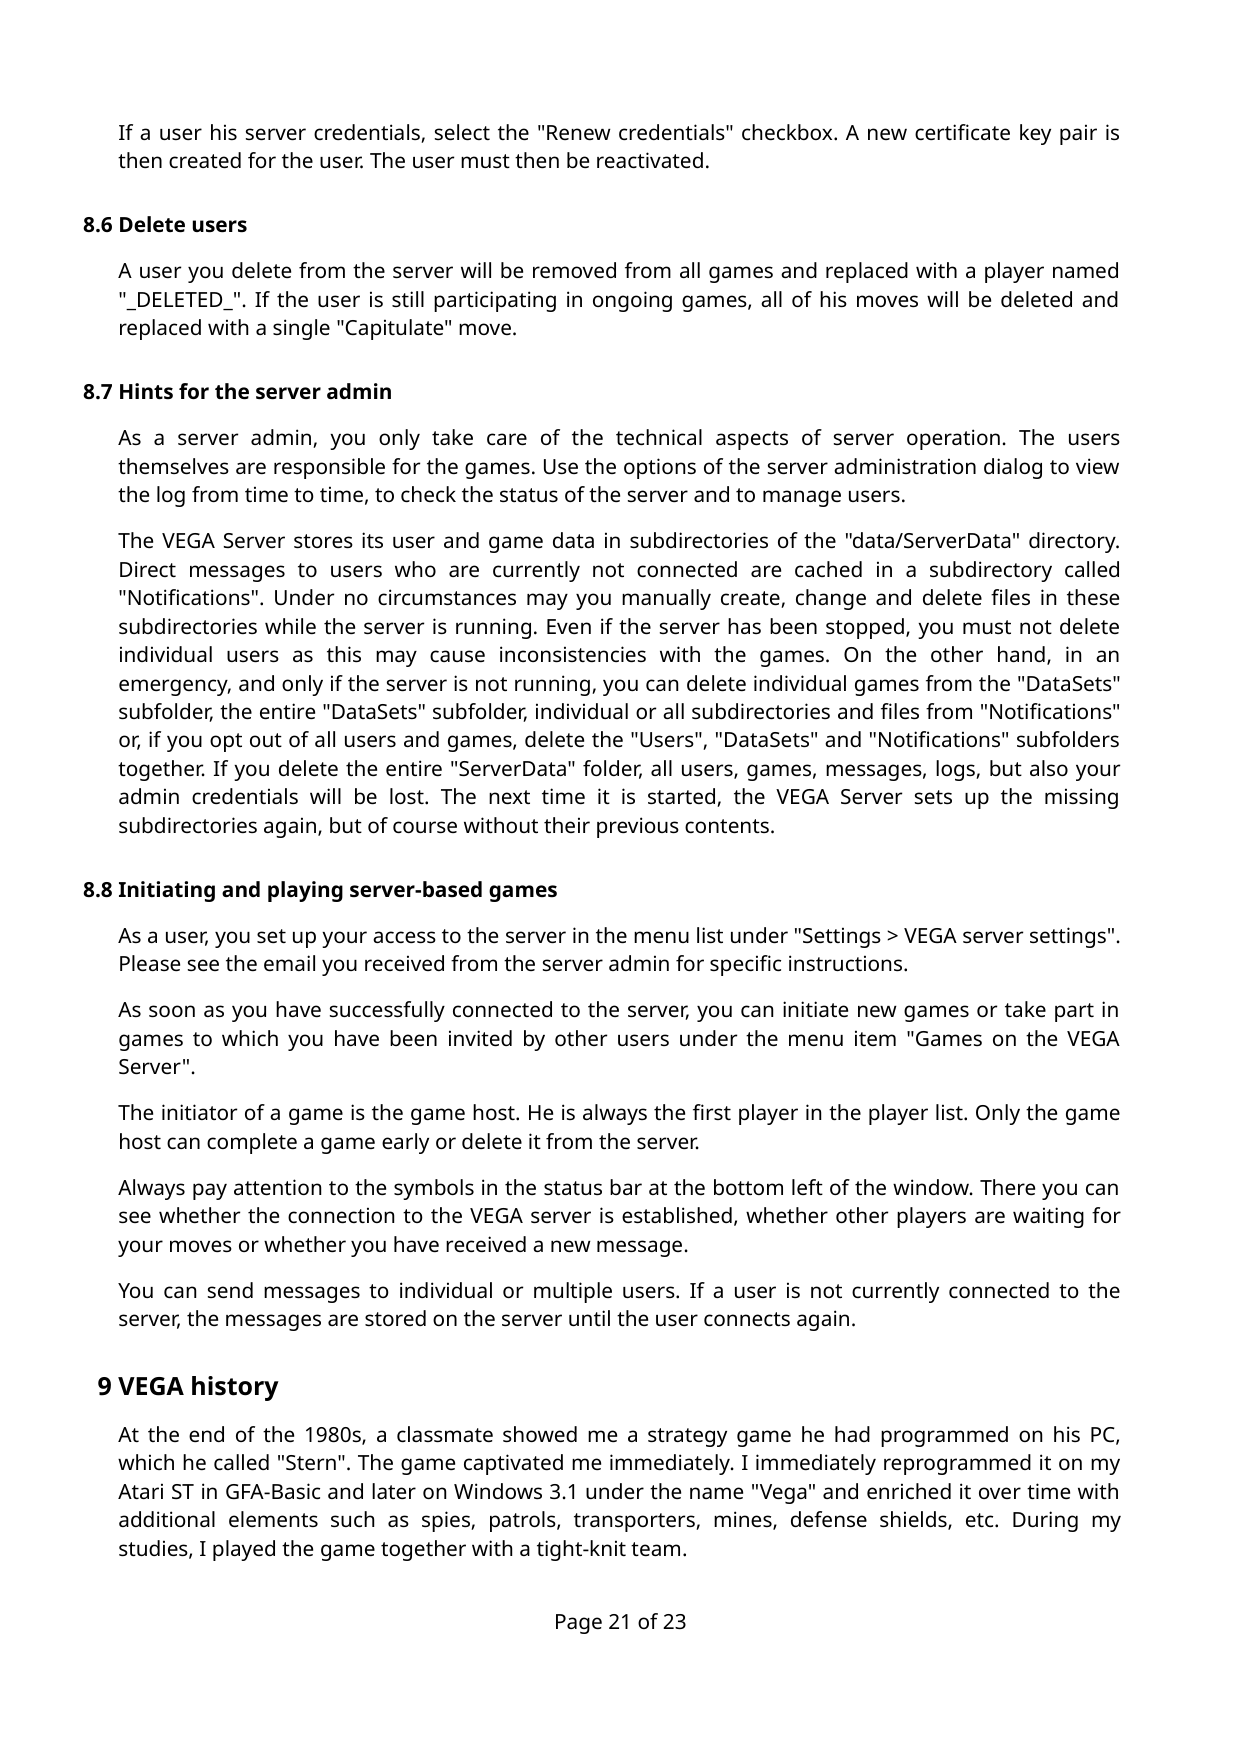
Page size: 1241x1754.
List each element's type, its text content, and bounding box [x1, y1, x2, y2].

text As a user, you set up your access to the server in the menu list under "Settings > VEGA server settings". Please see the email you received from the server admin for specific instructions. [118, 921, 1122, 978]
text If a user his server credentials, select the "Renew credentials" checkbox. A new certificate key pair is then created for the user. The user must then be reactivated. [118, 118, 1122, 175]
text At the end of the 1980s, a classmate showed me a strategy game he had programmed on his PC, which he called "Stern". The game captivated me immediately. I immediately reprogrammed it on my Atari ST in GFA-Basic and later on Windows 3.1 under the name "Vega" and enriched it over time with additional elements such as spies, patrols, transporters, mines, defense shields, etc. During my studies, I played the game together with a tight-knit team. [118, 1420, 1122, 1562]
text As a server admin, you only take care of the technical aspects of server operation. The users themselves are responsible for the games. Use the options of the server administration dialog to view the log from time to time, to check the status of the server and to manage users. [118, 423, 1122, 509]
text The initiator of a game is the game host. He is always the first player in the player list. Only the game host can complete a game early or delete it from the server. [118, 1098, 1122, 1155]
text You can send messages to individual or multiple users. If a user is not currently connected to the server, the messages are stored on the server until the user connects again. [118, 1276, 1122, 1333]
subtitle Delete users [118, 210, 1122, 239]
text As soon as you have successfully connected to the server, you can initiate new games or take part in games to which you have been invited by other users under the menu item "Games on the VEGA Server". [118, 995, 1122, 1081]
subtitle Hints for the server admin [118, 377, 1122, 406]
subtitle VEGA history [118, 1368, 1122, 1402]
subtitle Initiating and playing server-based games [118, 875, 1122, 903]
text Always pay attention to the symbols in the status bar at the bottom left of the window. There you can see whether the connection to the VEGA server is established, whether other players are waiting for your moves or whether you have received a new message. [118, 1173, 1122, 1258]
text A user you delete from the server will be removed from all games and replaced with a player named "_DELETED_". If the user is still participating in ongoing games, all of his moves will be deleted and replaced with a single "Capitulate" move. [118, 257, 1122, 342]
text The VEGA Server stores its user and game data in subdirectories of the "data/ServerData" directory. Direct messages to users who are currently not connected are cached in a subdirectory called "Notifications". Under no circumstances may you manually create, change and delete files in these subdirectories while the server is running. Even if the server has been stopped, you must not delete individual users as this may cause inconsistencies with the games. On the other hand, in an emergency, and only if the server is not running, you can delete individual games from the "DataSets" subfolder, the entire "DataSets" subfolder, individual or all subdirectories and files from "Notifications" or, if you opt out of all users and games, delete the "Users", "DataSets" and "Notifications" subfolders together. If you delete the entire "ServerData" folder, all users, games, messages, logs, but also your admin credentials will be lost. The next time it is started, the VEGA Server sets up the missing subdirectories again, but of course without their previous contents. [118, 526, 1122, 839]
